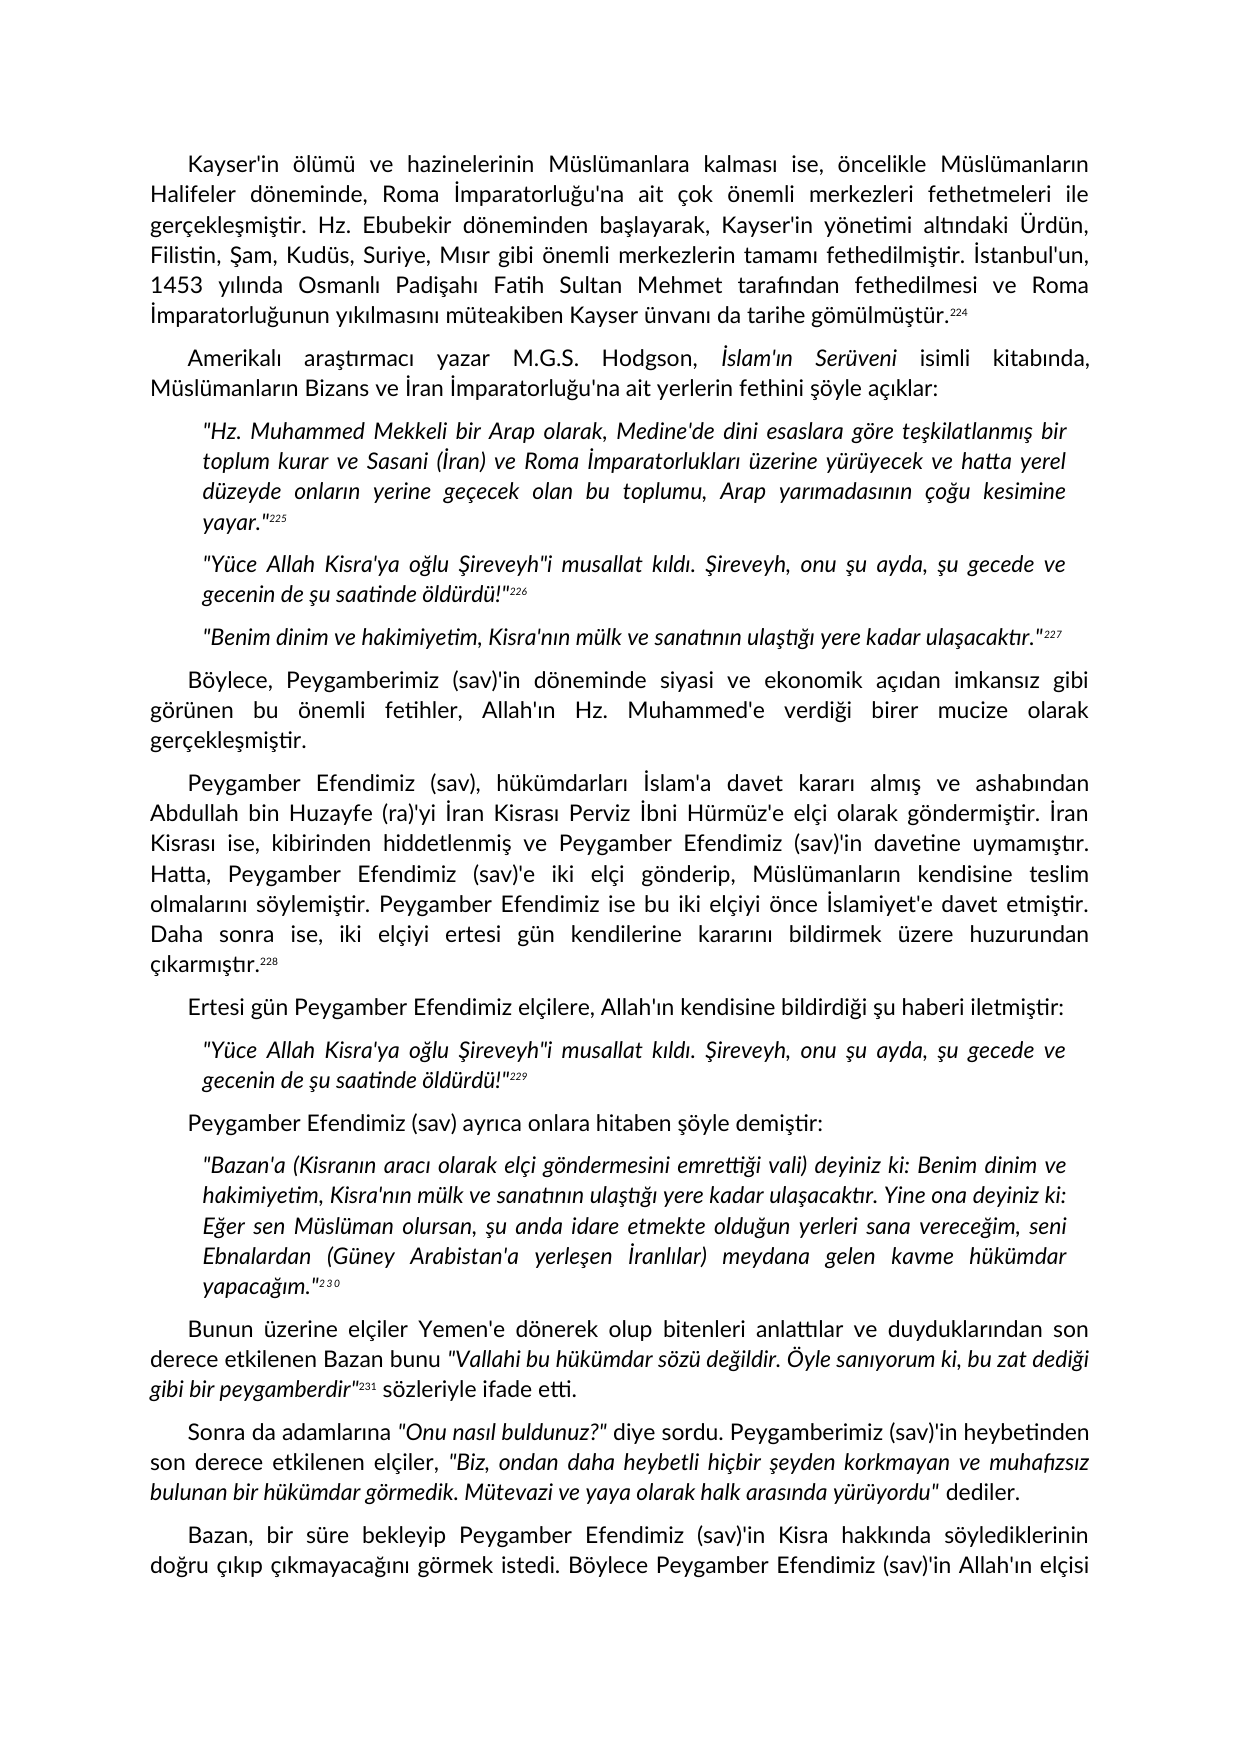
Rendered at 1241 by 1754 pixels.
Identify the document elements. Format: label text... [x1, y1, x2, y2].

text Sonra da adamlarına "Onu nasıl buldunuz?" diye sordu. Peygamberimiz (sav)'in heybetinden son derece etkilenen elçiler, "Biz, ondan daha heybetli hiçbir şeyden korkmayan ve muhafızsız bulunan bir hükümdar görmedik. Mütevazi ve yaya olarak halk arasında yürüyordu" dediler. [150, 1418, 1090, 1506]
text Amerikalı araştırmacı yazar M.G.S. Hodgson, İslam'ın Serüveni isimli kitabında, Müslümanların Bizans ve İran İmparatorluğu'na ait yerlerin fethini şöyle açıklar: [150, 344, 1090, 401]
text Peygamber Efendimiz (sav), hükümdarları İslam'a davet kararı almış ve ashabından Abdullah bin Huzayfe (ra)'yi İran Kisrası Perviz İbni Hürmüz'e elçi olarak göndermiştir. İran Kisrası ise, kibirinden hiddetlenmiş ve Peygamber Efendimiz (sav)'in davetine uymamıştır. Hatta, Peygamber Efendimiz (sav)'e iki elçi gönderip, Müslümanların kendisine teslim olmalarını söylemiştir. Peygamber Efendimiz ise bu iki elçiyi önce İslamiyet'e davet etmiştir. Daha sonra ise, iki elçiyi ertesi gün kendilerine kararını bildirmek üzere huzurundan çıkarmıştır.228 [150, 769, 1090, 977]
text Bazan, bir süre bekleyip Peygamber Efendimiz (sav)'in Kisra hakkında söylediklerinin doğru çıkıp çıkmayacağını görmek istedi. Böylece Peygamber Efendimiz (sav)'in Allah'ın elçisi [150, 1521, 1090, 1578]
text Böylece, Peygamberimiz (sav)'in döneminde siyasi ve ekonomik açıdan imkansız gibi görünen bu önemli fetihler, Allah'ın Hz. Muhammed'e verdiği birer mucize olarak gerçekleşmiştir. [150, 666, 1090, 753]
text "Hz. Muhammed Mekkeli bir Arap olarak, Medine'de dini esaslara göre teşkilatlanmış bir toplum kurar ve Sasani (İran) ve Roma İmparatorlukları üzerine yürüyecek ve hatta yerel düzeyde onların yerine geçecek olan bu toplumu, Arap yarımadasının çoğu kesimine yayar."225 [202, 417, 1068, 535]
text Ertesi gün Peygamber Efendimiz elçilere, Allah'ın kendisine bildirdiği şu haberi iletmiştir: [150, 993, 1090, 1020]
text Kayser'in ölümü ve hazinelerinin Müslümanlara kalması ise, öncelikle Müslümanların Halifeler döneminde, Roma İmparatorluğu'na ait çok önemli merkezleri fethetmeleri ile gerçekleşmiştir. Hz. Ebubekir döneminden başlayarak, Kayser'in yönetimi altındaki Ürdün, Filistin, Şam, Kudüs, Suriye, Mısır gibi önemli merkezlerin tamamı fethedilmiştir. İstanbul'un, 1453 yılında Osmanlı Padişahı Fatih Sultan Mehmet tarafından fethedilmesi ve Roma İmparatorluğunun yıkılmasını müteakiben Kayser ünvanı da tarihe gömülmüştür.224 [150, 150, 1090, 328]
text "Benim dinim ve hakimiyetim, Kisra'nın mülk ve sanatının ulaştığı yere kadar ulaşacaktır."227 [202, 623, 1068, 650]
text "Yüce Allah Kisra'ya oğlu Şireveyh"i musallat kıldı. Şireveyh, onu şu ayda, şu gecede ve gecenin de şu saatinde öldürdü!"229 [202, 1035, 1068, 1093]
text Peygamber Efendimiz (sav) ayrıca onlara hitaben şöyle demiştir: [150, 1108, 1090, 1136]
text "Bazan'a (Kisranın aracı olarak elçi göndermesini emrettiği vali) deyiniz ki: Benim dinim ve hakimiyetim, Kisra'nın mülk ve sanatının ulaştığı yere kadar ulaşacaktır. Yine ona deyiniz ki: Eğer sen Müslüman olursan, şu anda idare etmekte olduğun yerleri sana vereceğim, seni Ebnalardan (Güney Arabistan'a yerleşen İranlılar) meydana gelen kavme hükümdar yapacağım."230 [202, 1151, 1068, 1299]
text "Yüce Allah Kisra'ya oğlu Şireveyh"i musallat kıldı. Şireveyh, onu şu ayda, şu gecede ve gecenin de şu saatinde öldürdü!"226 [202, 550, 1068, 608]
text Bunun üzerine elçiler Yemen'e dönerek olup bitenleri anlattılar ve duyduklarından son derece etkilenen Bazan bunu "Vallahi bu hükümdar sözü değildir. Öyle sanıyorum ki, bu zat dediği gibi bir peygamberdir"231 sözleriyle ifade etti. [150, 1314, 1090, 1402]
